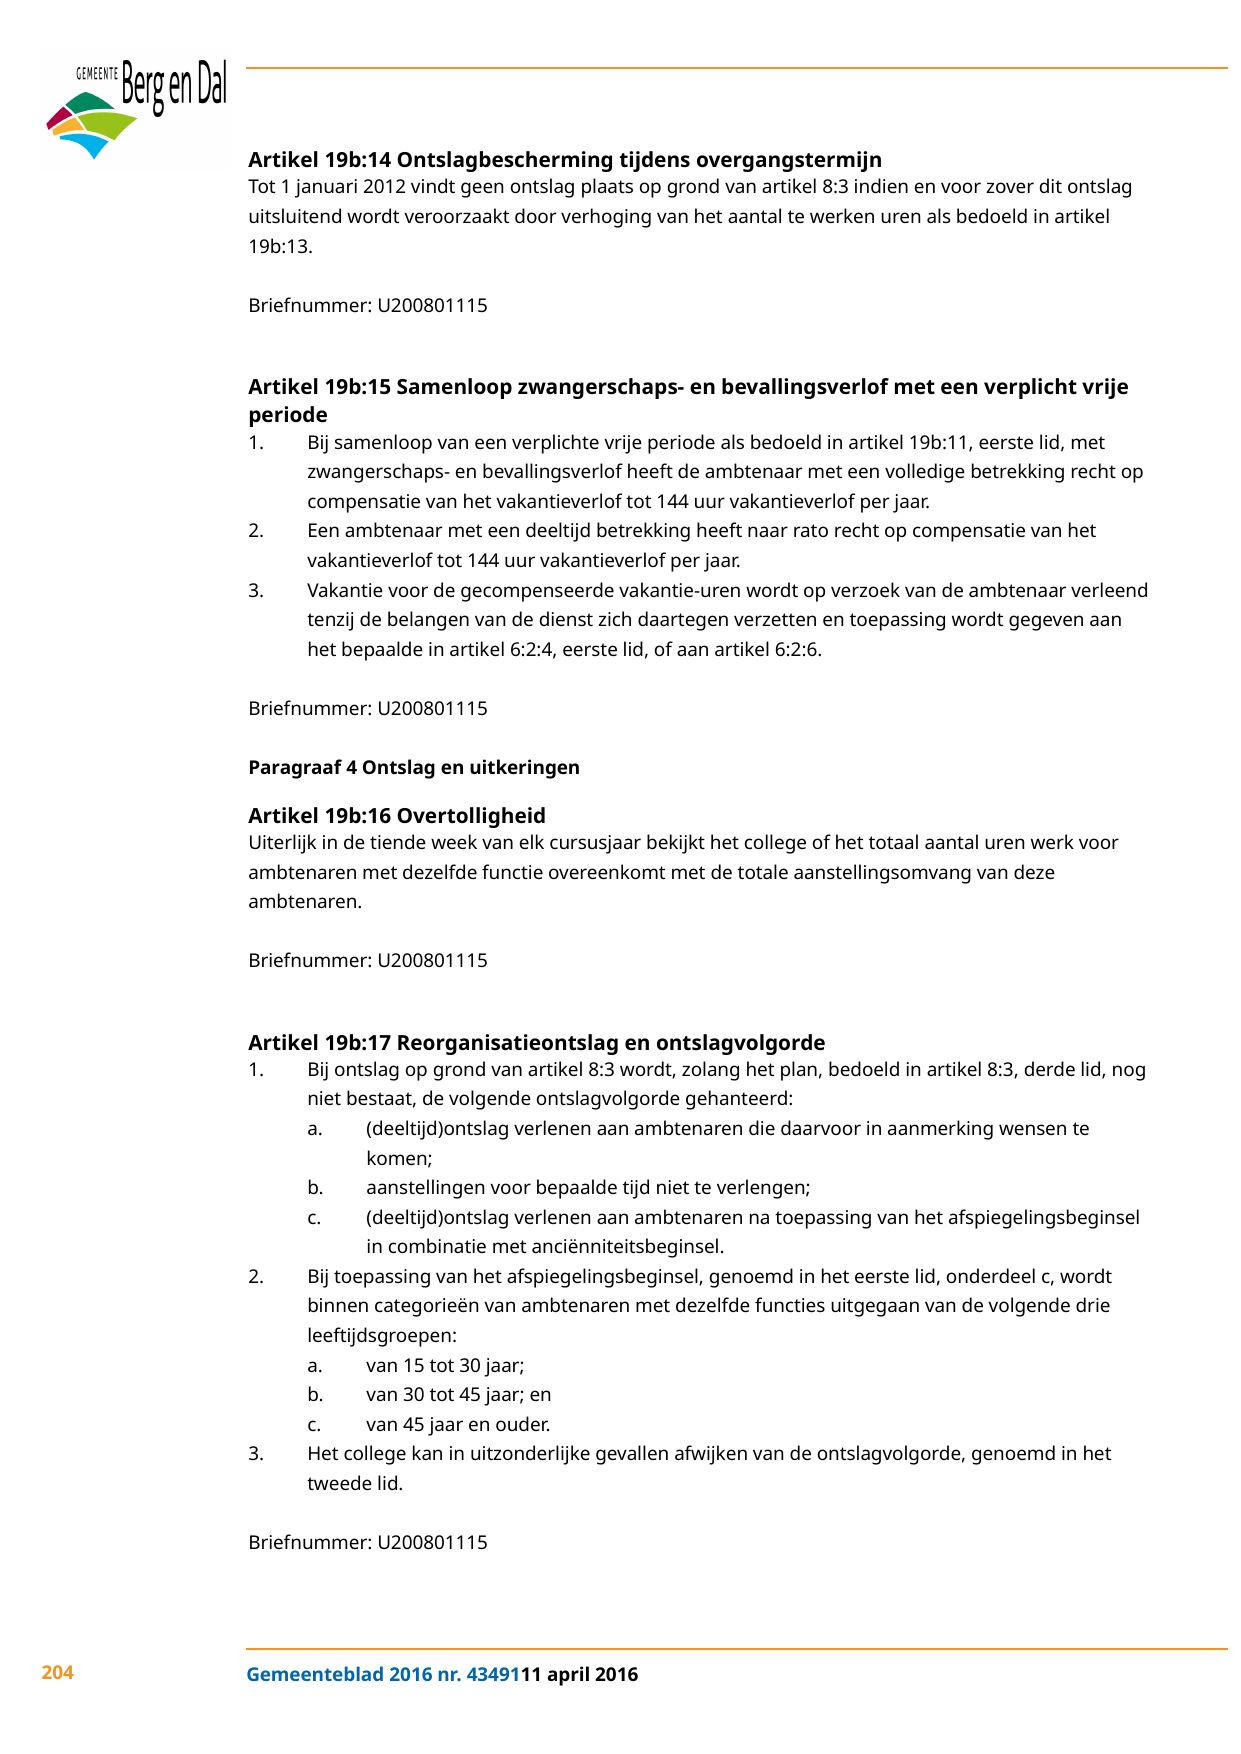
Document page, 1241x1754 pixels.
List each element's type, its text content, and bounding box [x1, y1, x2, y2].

text Artikel 19b:16 Overtolligheid [248, 801, 1152, 829]
picture [41, 47, 231, 172]
list Bij samenloop van een verplichte vrije periode als bedoeld in artikel 19b:11, eerste lid, met zwangerschaps- en bevallingsverlof heeft de ambtenaar met een volledige betrekking recht op compensatie van het vakantieverlof tot 144 uur vakantieverlof per jaar. [248, 429, 1152, 514]
list van 15 tot 30 jaar; [307, 1352, 1152, 1378]
text Uiterlijk in de tiende week van elk cursusjaar bekijkt het college of het totaal aantal uren werk voor ambtenaren met dezelfde functie overeenkomt met de totale aanstellingsomvang van deze ambtenaren. [248, 829, 1152, 914]
list Bij toepassing van het afspiegelingsbeginsel, genoemd in het eerste lid, onderdeel c, wordt binnen categorieën van ambtenaren met dezelfde functies uitgegaan van de volgende drie leeftijdsgroepen: [248, 1263, 1152, 1348]
text Artikel 19b:17 Reorganisatieontslag en ontslagvolgorde [248, 1028, 1152, 1056]
text Briefnummer: U200801115 [248, 1529, 1152, 1555]
list van 30 tot 45 jaar; en [307, 1381, 1152, 1407]
list (deeltijd)ontslag verlenen aan ambtenaren die daarvoor in aanmerking wensen te komen; [307, 1115, 1152, 1171]
list Vakantie voor de gecompenseerde vakantie-uren wordt op verzoek van de ambtenaar verleend tenzij de belangen van de dienst zich daartegen verzetten en toepassing wordt gegeven aan het bepaalde in artikel 6:2:4, eerste lid, of aan artikel 6:2:6. [248, 577, 1152, 662]
text Briefnummer: U200801115 [248, 695, 1152, 721]
list Het college kan in uitzonderlijke gevallen afwijken van de ontslagvolgorde, genoemd in het tweede lid. [248, 1441, 1152, 1496]
text Briefnummer: U200801115 [248, 292, 1152, 318]
list Bij ontslag op grond van artikel 8:3 wordt, zolang het plan, bedoeld in artikel 8:3, derde lid, nog niet bestaat, de volgende ontslagvolgorde gehanteerd: [248, 1056, 1152, 1111]
text Artikel 19b:14 Ontslagbescherming tijdens overgangstermijn [248, 145, 1152, 174]
text Briefnummer: U200801115 [248, 948, 1152, 973]
list Een ambtenaar met een deeltijd betrekking heeft naar rato recht op compensatie van het vakantieverlof tot 144 uur vakantieverlof per jaar. [248, 518, 1152, 573]
list (deeltijd)ontslag verlenen aan ambtenaren na toepassing van het afspiegelingsbeginsel in combinatie met anciënniteitsbeginsel. [307, 1204, 1152, 1259]
list aanstellingen voor bepaalde tijd niet te verlengen; [307, 1174, 1152, 1200]
text Artikel 19b:15 Samenloop zwangerschaps- en bevallingsverlof met een verplicht vrije periode [248, 372, 1152, 429]
text Paragraaf 4 Ontslag en uitkeringen [248, 754, 1152, 780]
text Tot 1 januari 2012 vindt geen ontslag plaats op grond van artikel 8:3 indien en voor zover dit ontslag uitsluitend wordt veroorzaakt door verhoging van het aantal te werken uren als bedoeld in artikel 19b:13. [248, 174, 1152, 258]
list van 45 jaar en ouder. [307, 1411, 1152, 1437]
